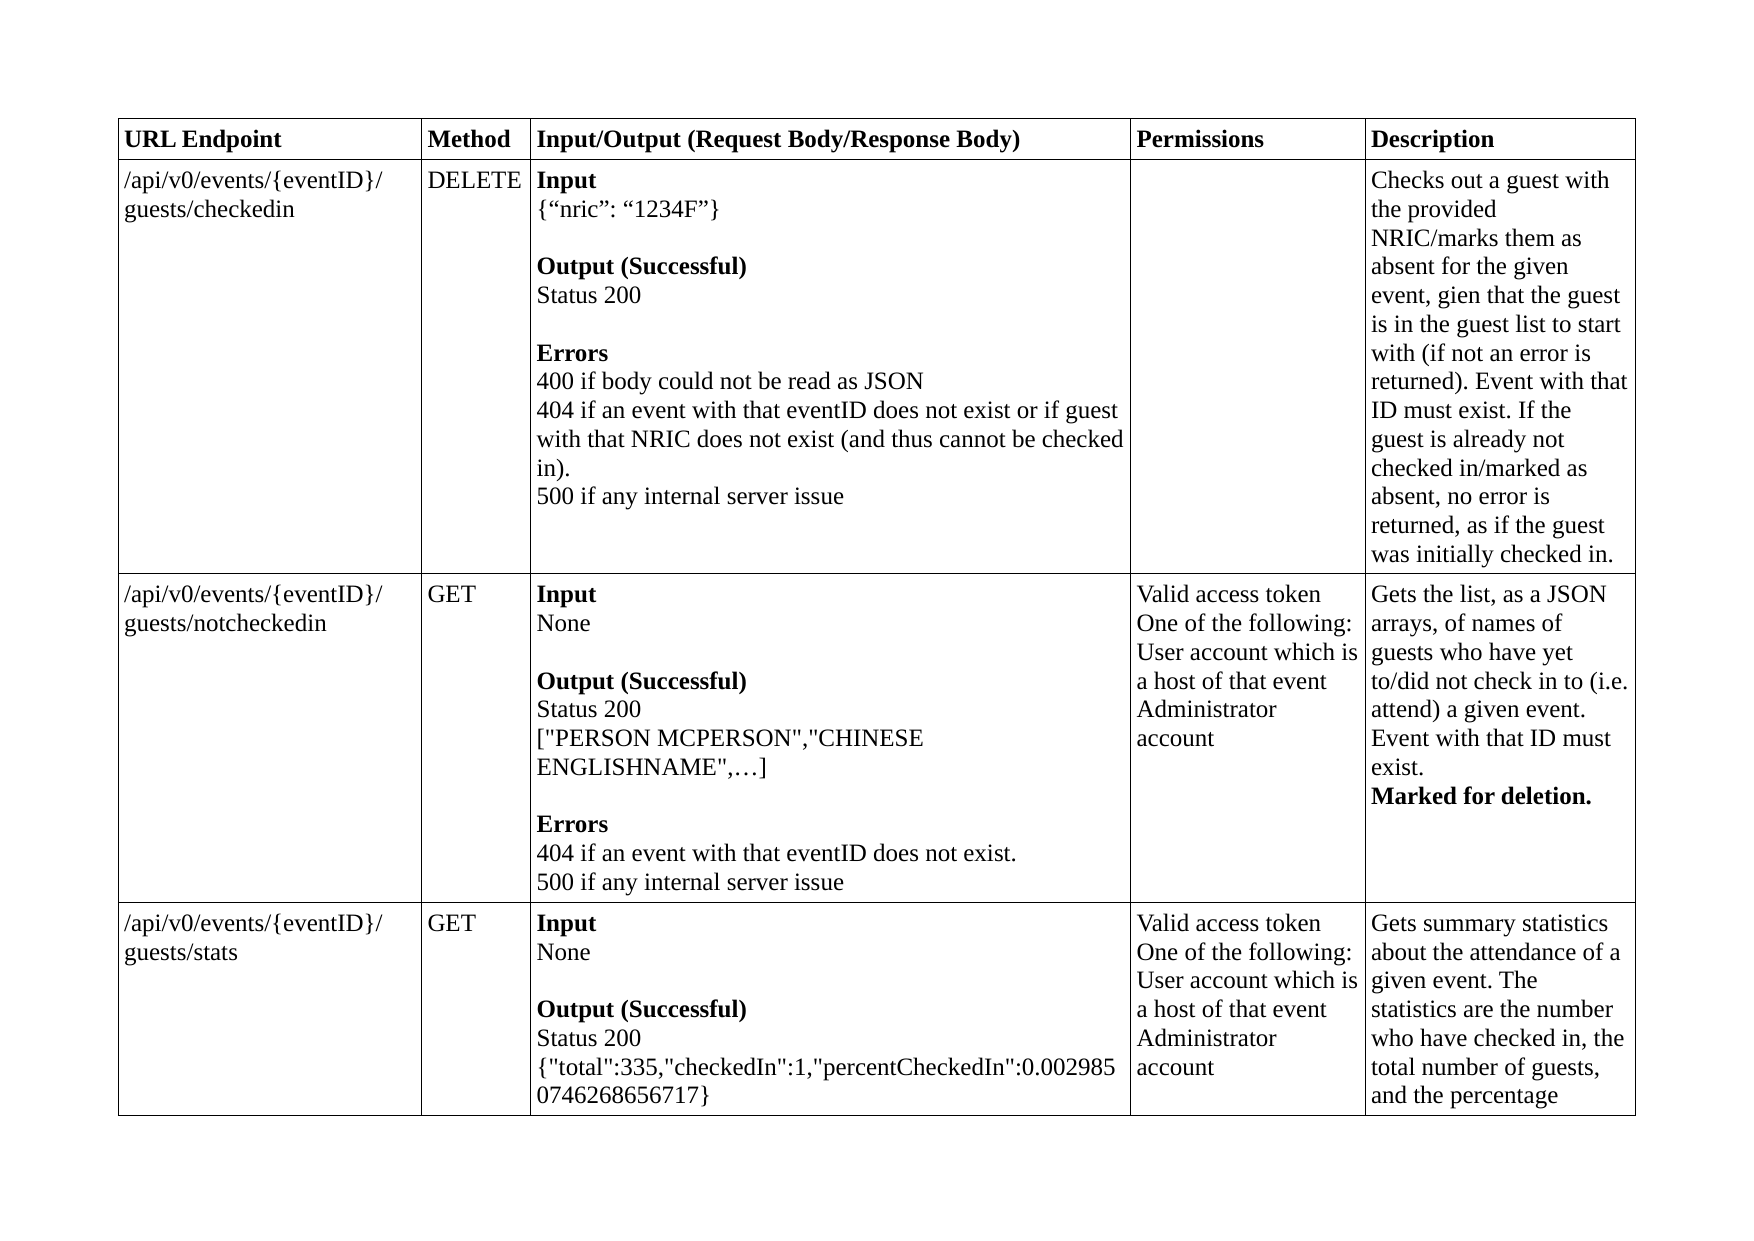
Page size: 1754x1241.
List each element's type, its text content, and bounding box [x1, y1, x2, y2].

table_header Description [1366, 119, 1635, 159]
table_cell GET [422, 574, 530, 902]
table_cell Input None Output (Successful) Status 200 ["PERSON MCPERSON","CHINESE ENGLISHNAME",…] Errors 404 if an event with that eventID does not exist. 500 if any internal server issue [531, 574, 1130, 902]
table_cell Input None Output (Successful) Status 200 {"total":335,"checkedIn":1,"percentCheckedIn":0.0029850746268656717} [531, 903, 1130, 1115]
table_cell Valid access token One of the following: User account which is a host of that event Administrator account [1131, 903, 1365, 1115]
table_cell Checks out a guest with the provided NRIC/marks them as absent for the given event, gien that the guest is in the guest list to start with (if not an error is returned). Event with that ID must exist. If the guest is already not checked in/marked as absent, no error is returned, as if the guest was initially checked in. [1366, 160, 1635, 573]
table_cell /api/v0/events/{eventID}/guests/stats [119, 903, 421, 1115]
table_header Input/Output (Request Body/Response Body) [531, 119, 1130, 159]
table_cell /api/v0/events/{eventID}/guests/checkedin [119, 160, 421, 573]
table_cell [1131, 160, 1365, 573]
table_header URL Endpoint [119, 119, 421, 159]
table_cell /api/v0/events/{eventID}/guests/notcheckedin [119, 574, 421, 902]
table_cell Gets summary statistics about the attendance of a given event. The statistics are the number who have checked in, the total number of guests, and the percentage [1366, 903, 1635, 1115]
table_cell Valid access token One of the following: User account which is a host of that event Administrator account [1131, 574, 1365, 902]
table_cell DELETE [422, 160, 530, 573]
table_header Permissions [1131, 119, 1365, 159]
table_cell Input {“nric”: “1234F”} Output (Successful) Status 200 Errors 400 if body could not be read as JSON 404 if an event with that eventID does not exist or if guest with that NRIC does not exist (and thus cannot be checked in). 500 if any internal server issue [531, 160, 1130, 573]
table_cell Gets the list, as a JSON arrays, of names of guests who have yet to/did not check in to (i.e. attend) a given event. Event with that ID must exist. Marked for deletion. [1366, 574, 1635, 902]
table_cell GET [422, 903, 530, 1115]
table_header Method [422, 119, 530, 159]
